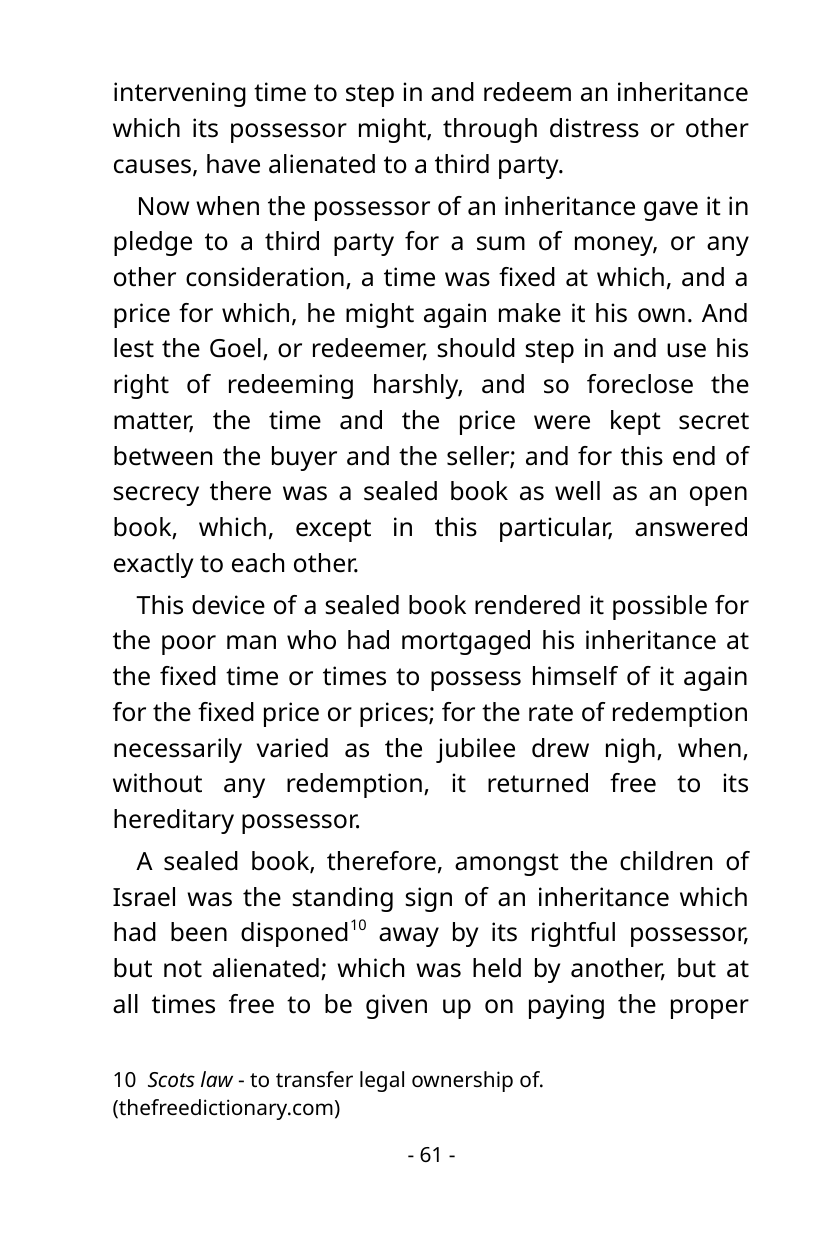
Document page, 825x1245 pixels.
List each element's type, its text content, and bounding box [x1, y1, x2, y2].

text Scots law - to transfer legal ownership of. (thefreedictionary.com) [112, 1065, 750, 1122]
text A sealed book, therefore, amongst the children of Israel was the standing sign of an inheritance which had been disponed away by its rightful possessor, but not alienated; which was held by another, but at all times free to be given up on paying the proper [112, 843, 750, 1020]
text intervening time to step in and redeem an inheritance which its possessor might, through distress or other causes, have alienated to a third party. [112, 75, 750, 181]
text This device of a sealed book rendered it possible for the poor man who had mortgaged his inheritance at the fixed time or times to possess himself of it again for the fixed price or prices; for the rate of redemption necessarily varied as the jubilee drew nigh, when, without any redemption, it returned free to its hereditary possessor. [112, 587, 750, 836]
text Now when the possessor of an inheritance gave it in pledge to a third party for a sum of money, or any other consideration, a time was fixed at which, and a price for which, he might again make it his own. And lest the Goel, or redeemer, should step in and use his right of redeeming harshly, and so foreclose the matter, the time and the price were kept secret between the buyer and the seller; and for this end of secrecy there was a sealed book as well as an open book, which, except in this particular, answered exactly to each other. [112, 188, 750, 579]
